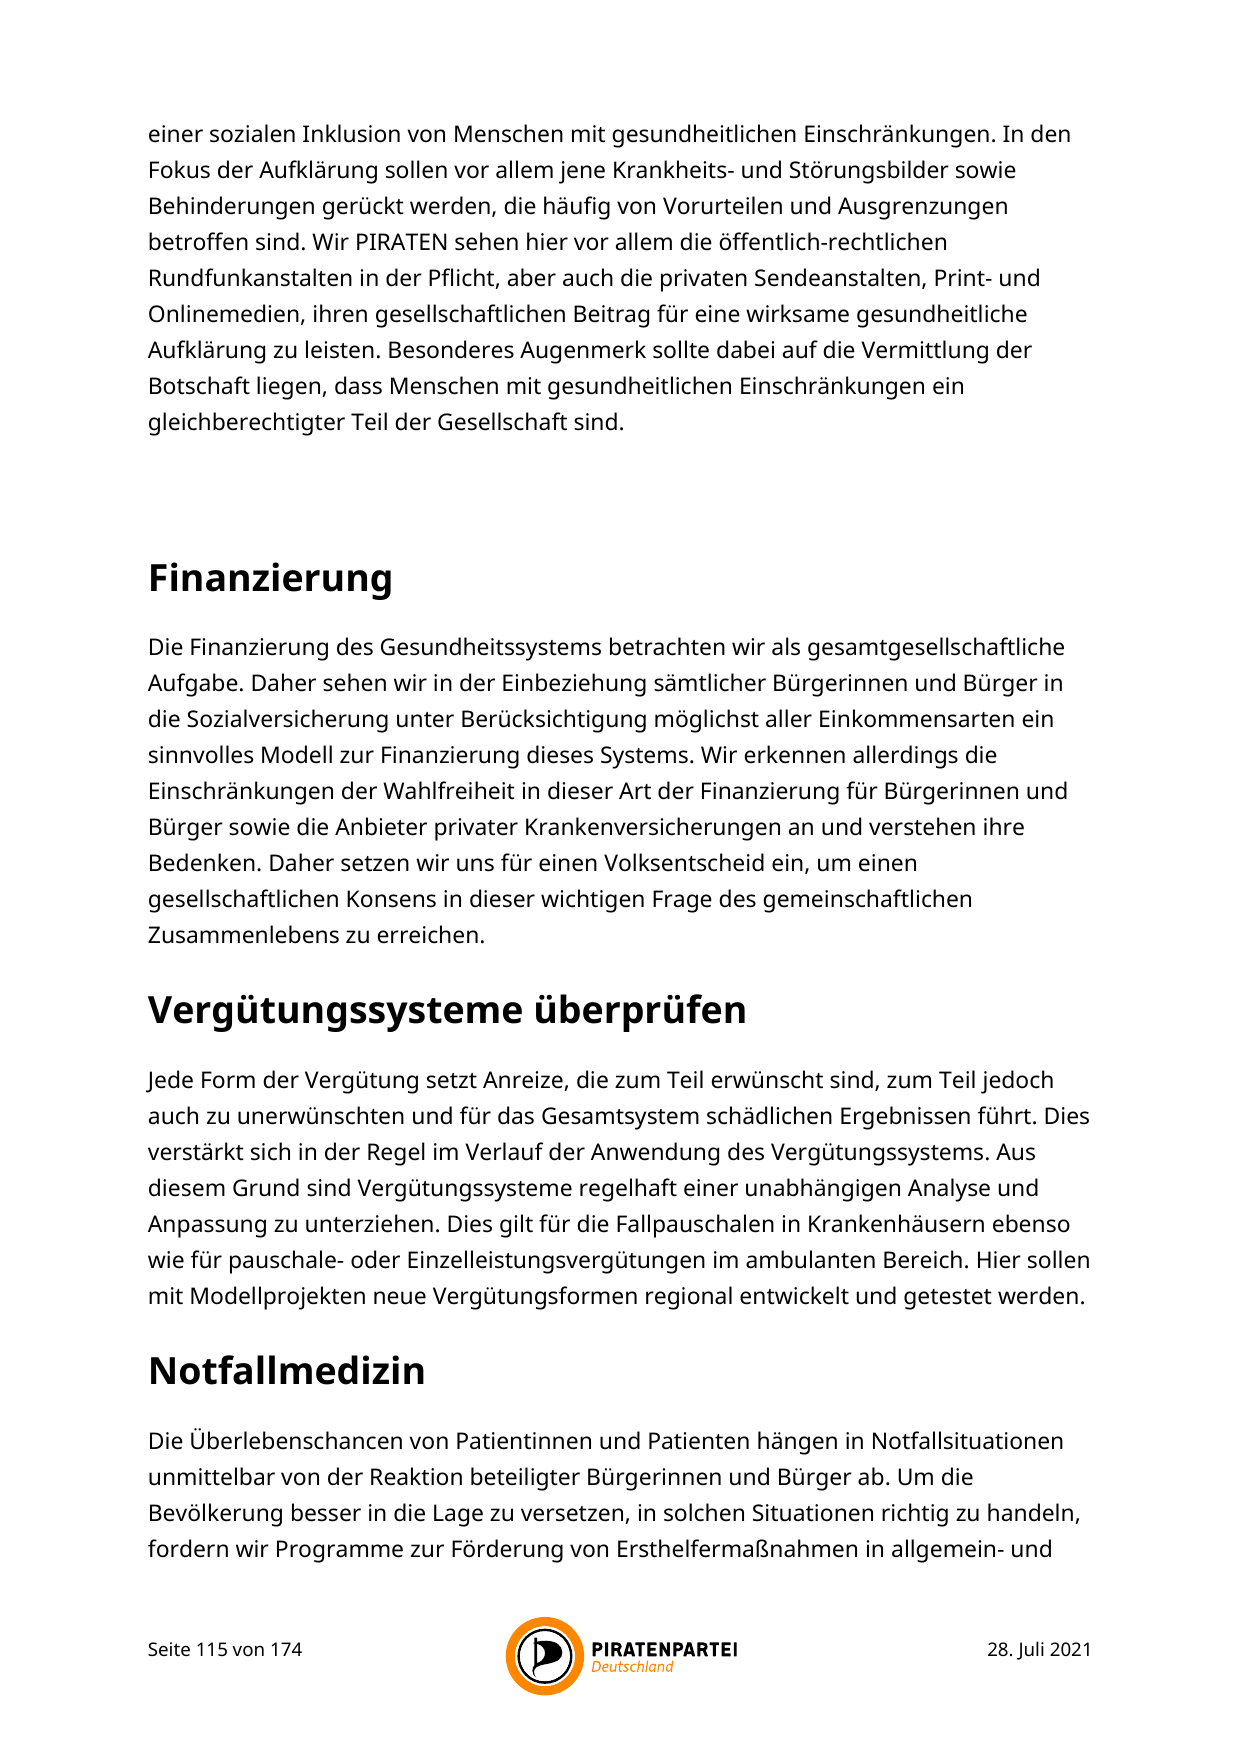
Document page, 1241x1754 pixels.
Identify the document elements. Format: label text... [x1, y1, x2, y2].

subtitle Finanzierung [148, 551, 1093, 602]
text Die Überlebenschancen von Patientinnen und Patienten hängen in Notfallsituationen unmittelbar von der Reaktion beteiligter Bürgerinnen und Bürger ab. Um die Bevölkerung besser in die Lage zu versetzen, in solchen Situationen richtig zu handeln, fordern wir Programme zur Förderung von Ersthelfermaßnahmen in allgemein- und [148, 1425, 1093, 1564]
subtitle Notfallmedizin [148, 1345, 1093, 1396]
subtitle Vergütungssysteme überprüfen [148, 984, 1093, 1035]
text einer sozialen Inklusion von Menschen mit gesundheitlichen Einschränkungen. In den Fokus der Aufklärung sollen vor allem jene Krankheits- und Störungsbilder sowie Behinderungen gerückt werden, die häufig von Vorurteilen und Ausgrenzungen betroffen sind. Wir PIRATEN sehen hier vor allem die öffentlich-rechtlichen Rundfunkanstalten in der Pflicht, aber auch die privaten Sendeanstalten, Print- und Onlinemedien, ihren gesellschaftlichen Beitrag für eine wirksame gesundheitliche Aufklärung zu leisten. Besonderes Augenmerk sollte dabei auf die Vermittlung der Botschaft liegen, dass Menschen mit gesundheitlichen Einschränkungen ein gleichberechtigter Teil der Gesellschaft sind. [148, 118, 1093, 437]
text Jede Form der Vergütung setzt Anreize, die zum Teil erwünscht sind, zum Teil jedoch auch zu unerwünschten und für das Gesamtsystem schädlichen Ergebnissen führt. Dies verstärkt sich in der Regel im Verlauf der Anwendung des Vergütungssystems. Aus diesem Grund sind Vergütungssysteme regelhaft einer unabhängigen Analyse und Anpassung zu unterziehen. Dies gilt für die Fallpauschalen in Krankenhäusern ebenso wie für pauschale- oder Einzelleistungsvergütungen im ambulanten Bereich. Hier sollen mit Modellprojekten neue Vergütungsformen regional entwickelt und getestet werden. [148, 1064, 1093, 1311]
text Die Finanzierung des Gesundheitssystems betrachten wir als gesamtgesellschaftliche Aufgabe. Daher sehen wir in der Einbeziehung sämtlicher Bürgerinnen und Bürger in die Sozialversicherung unter Berücksichtigung möglichst aller Einkommensarten ein sinnvolles Modell zur Finanzierung dieses Systems. Wir erkennen allerdings die Einschränkungen der Wahlfreiheit in dieser Art der Finanzierung für Bürgerinnen und Bürger sowie die Anbieter privater Krankenversicherungen an und verstehen ihre Bedenken. Daher setzen wir uns für einen Volksentscheid ein, um einen gesellschaftlichen Konsens in dieser wichtigen Frage des gemeinschaftlichen Zusammenlebens zu erreichen. [148, 631, 1093, 950]
